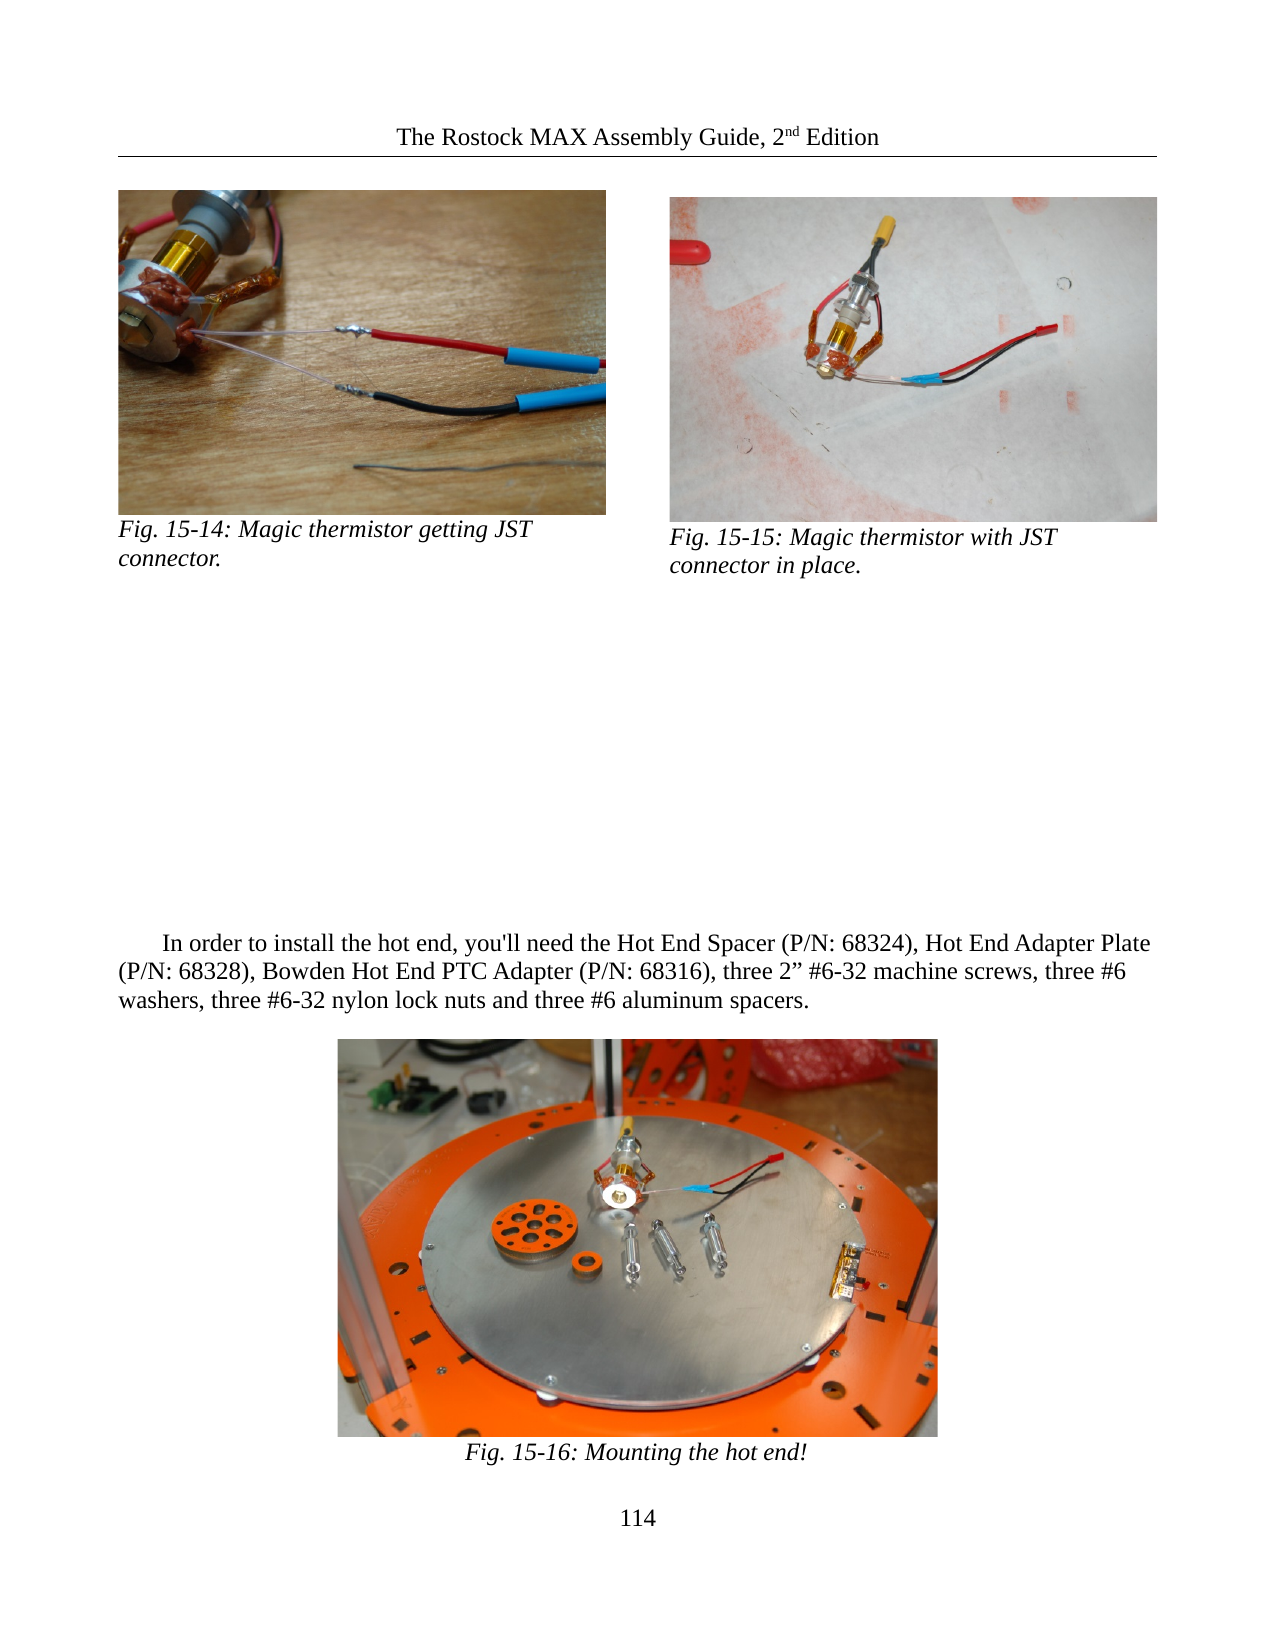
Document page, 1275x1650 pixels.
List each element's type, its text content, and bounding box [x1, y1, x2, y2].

text Fig. 15-16: Mounting the hot end! [337, 1437, 937, 1465]
picture [337, 1039, 938, 1437]
picture [118, 190, 606, 515]
text Fig. 15-15: Magic thermistor with JST connector in place. [669, 522, 1157, 579]
picture [669, 197, 1158, 522]
text In order to install the hot end, you'll need the Hot End Spacer (P/N: 68324), Hot End Adapter Plate (P/N: 68328), Bowden Hot End PTC Adapter (P/N: 68316), three 2” #6-32 machine screws, three #6 washers, three #6-32 nylon lock nuts and three #6 aluminum spacers. [118, 928, 1157, 1014]
text Fig. 15-14: Magic thermistor getting JST connector. [118, 515, 606, 572]
